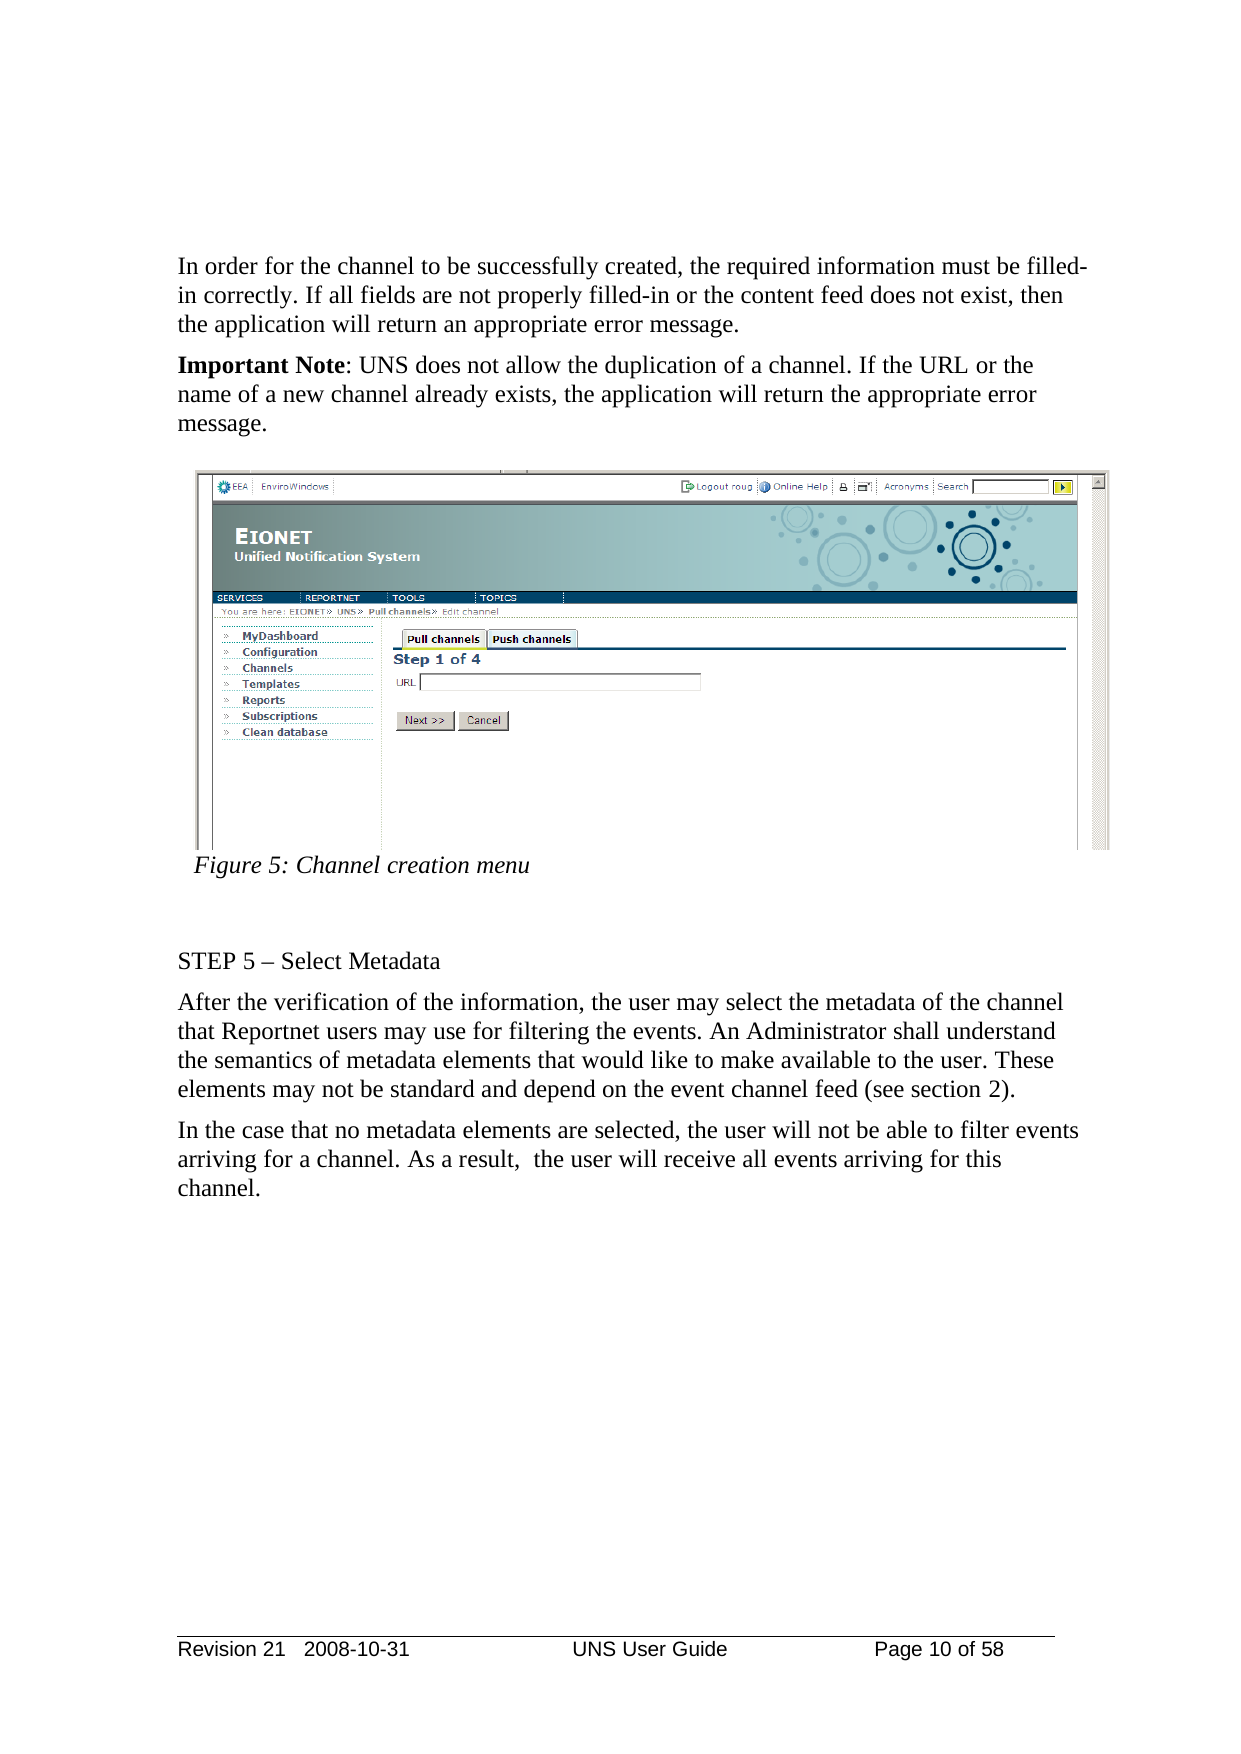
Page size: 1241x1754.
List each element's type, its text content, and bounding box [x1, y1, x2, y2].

picture [193, 470, 1110, 850]
text In the case that no metadata elements are selected, the user will not be able to filter events arriving for a channel. As a result, the user will receive all events arriving for this channel. [177, 1115, 1092, 1202]
text In order for the channel to be successfully created, the required information must be filled-in correctly. If all fields are not properly filled-in or the content feed does not exist, then the application will return an appropriate error message. [177, 251, 1092, 338]
text STEP 5 – Select Metadata [177, 946, 1092, 975]
text After the verification of the information, the user may select the metadata of the channel that Reportnet users may use for filtering the events. An Administrator shall understand the semantics of metadata elements that would like to make available to the user. These elements may not be standard and depend on the event channel feed (see section 2). [177, 987, 1092, 1103]
text Important Note: UNS does not allow the duplication of a channel. If the URL or the name of a new channel already exists, the application will return the appropriate error message. [177, 350, 1092, 437]
text Figure 5: Channel creation menu [194, 850, 1086, 879]
